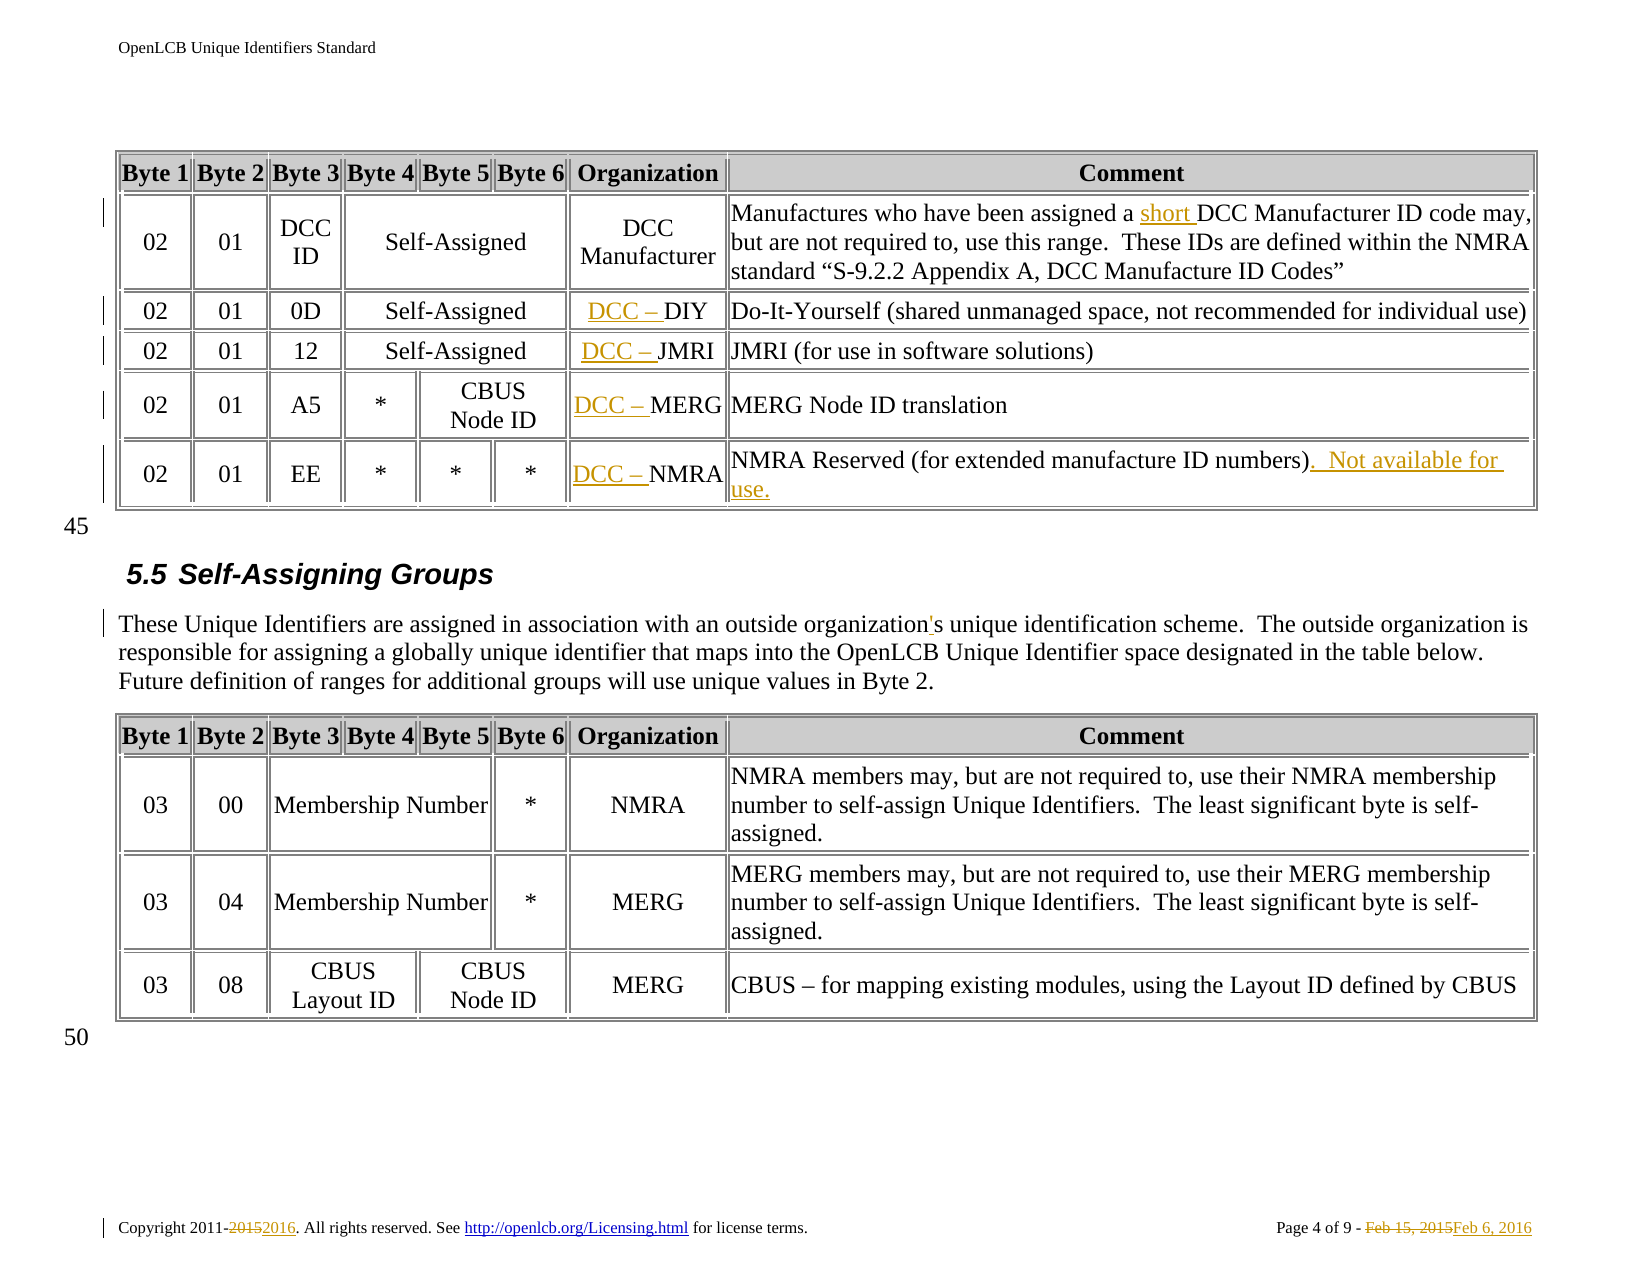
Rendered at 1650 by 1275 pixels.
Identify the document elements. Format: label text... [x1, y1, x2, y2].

table_cell 08 [193, 953, 268, 1017]
table_cell 02 [118, 368, 192, 437]
table_header Byte 3 [269, 152, 343, 190]
table_header Byte 5 [418, 715, 493, 753]
table_cell Do-It-Yourself (shared unmanaged space, not recommended for individual use) [728, 288, 1535, 328]
table_cell JMRI (for use in software solutions) [728, 328, 1535, 368]
table_cell * [343, 437, 418, 506]
table_cell 01 [195, 196, 266, 288]
table_cell 01 [195, 333, 266, 368]
table_cell 01 [195, 293, 266, 328]
table_cell 04 [195, 856, 266, 948]
table_cell 00 [195, 758, 266, 850]
table_cell DCC – MERG [571, 373, 725, 437]
table_header Byte 4 [343, 715, 418, 753]
table_header Comment [728, 718, 1533, 753]
table_cell 03 [118, 948, 192, 1017]
table_cell CBUS Layout ID [269, 950, 418, 1017]
table_header Byte 3 [269, 715, 343, 753]
table_cell * [346, 373, 415, 437]
table_cell 01 [193, 442, 268, 506]
table_cell Self-Assigned [346, 333, 565, 368]
table_cell 12 [271, 333, 340, 368]
table_cell Self-Assigned [346, 293, 565, 328]
table_cell DCC – JMRI [571, 333, 725, 368]
table_cell DCC – NMRA [568, 437, 727, 506]
table_cell Membership Number [271, 758, 490, 850]
table_header Byte 1 [121, 155, 192, 190]
table_cell MERG Node ID translation [728, 368, 1535, 437]
text These Unique Identifiers are assigned in association with an outside organization's unique identification scheme. The outside organization is responsible for assigning a globally unique identifier that maps into the OpenLCB Unique Identifier space designated in the table below. Future definition of ranges for additional groups will use unique values in Byte 2. [118, 609, 1532, 695]
table_cell MERG [571, 856, 725, 948]
table_cell CBUS Node ID [418, 948, 568, 1017]
table_cell DCC – DIY [571, 293, 725, 328]
table_cell EE [269, 437, 343, 506]
table_header Byte 4 [343, 152, 418, 190]
table_header Byte 6 [493, 715, 568, 753]
table_cell MERG [568, 948, 727, 1017]
table_cell 03 [118, 753, 192, 850]
table_cell * [496, 856, 565, 948]
table_cell 02 [118, 288, 192, 328]
table_cell 03 [118, 850, 192, 948]
table_header Byte 5 [418, 152, 493, 190]
table_cell 02 [118, 190, 192, 288]
table_cell NMRA [571, 758, 725, 850]
table_header Organization [568, 715, 727, 753]
table_cell MERG members may, but are not required to, use their MERG membership number to self-assign Unique Identifiers. The least significant byte is self-assigned. [728, 850, 1535, 948]
table_header Comment [728, 155, 1533, 190]
table_header Byte 2 [193, 718, 268, 753]
table_cell A5 [271, 373, 340, 437]
table_cell DCC ID [271, 196, 340, 288]
table_cell NMRA members may, but are not required to, use their NMRA membership number to self-assign Unique Identifiers. The least significant byte is self-assigned. [728, 753, 1535, 850]
table_cell CBUS – for mapping existing modules, using the Layout ID defined by CBUS [728, 948, 1535, 1017]
table_cell CBUS Node ID [421, 373, 565, 437]
table_cell * [493, 437, 568, 506]
table_header Byte 1 [121, 718, 192, 753]
table_cell DCC Manufacturer [571, 196, 725, 288]
table_cell 02 [118, 437, 192, 506]
table_cell * [496, 758, 565, 850]
table_header Byte 6 [493, 152, 568, 190]
table_cell 01 [195, 373, 266, 437]
table_cell * [418, 437, 493, 506]
table_cell NMRA Reserved (for extended manufacture ID numbers). Not available for use. [728, 437, 1535, 506]
table_cell 0D [271, 293, 340, 328]
table_cell Manufactures who have been assigned a short DCC Manufacturer ID code may, but are not required to, use this range. These IDs are defined within the NMRA standard “S-9.2.2 Appendix A, DCC Manufacture ID Codes” [728, 190, 1535, 288]
table_header Byte 2 [193, 155, 268, 190]
table_cell 02 [118, 328, 192, 368]
subtitle Self-Assigning Groups [118, 557, 1532, 591]
table_cell Membership Number [271, 856, 490, 948]
table_cell Self-Assigned [346, 196, 565, 288]
table_header Organization [568, 152, 727, 190]
